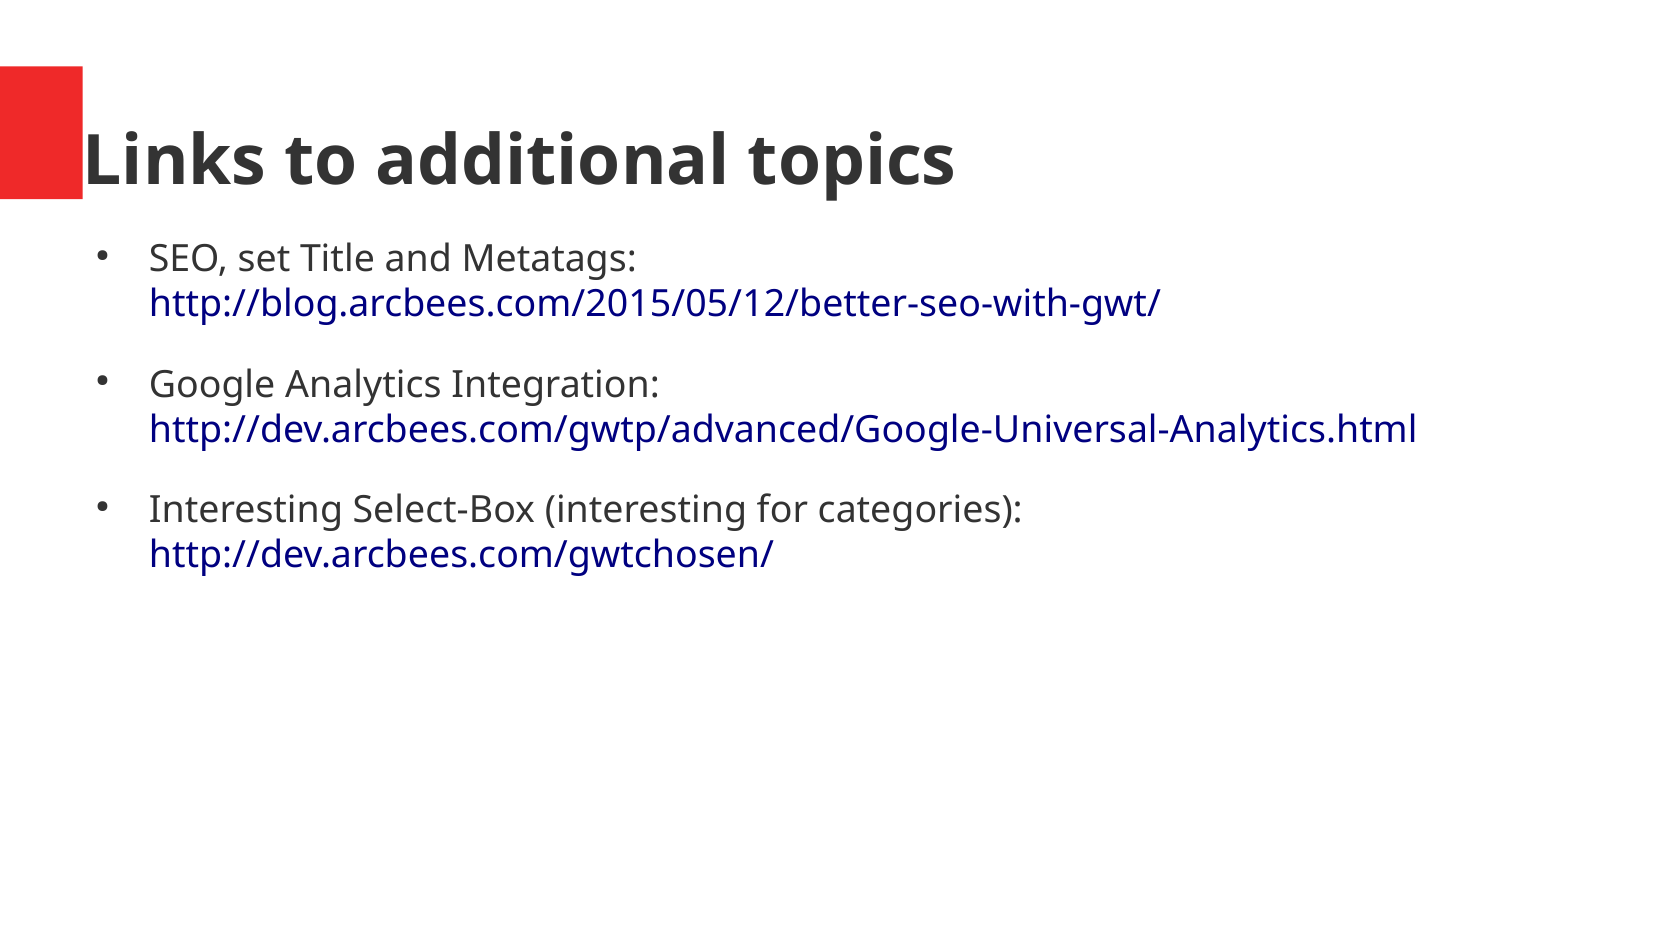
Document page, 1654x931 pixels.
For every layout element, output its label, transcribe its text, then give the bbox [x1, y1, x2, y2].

title Links to additional topics [82, 33, 1571, 196]
list SEO, set Title and Metatags: http://blog.arcbees.com/2015/05/12/better-seo-with-gwt/ Google Analytics Integration: http://dev.arcbees.com/gwtp/advanced/Google-Universal-Analytics.html Interesting Select-Box (interesting for categories): http://dev.arcbees.com/gwtchosen/ [78, 234, 1498, 815]
